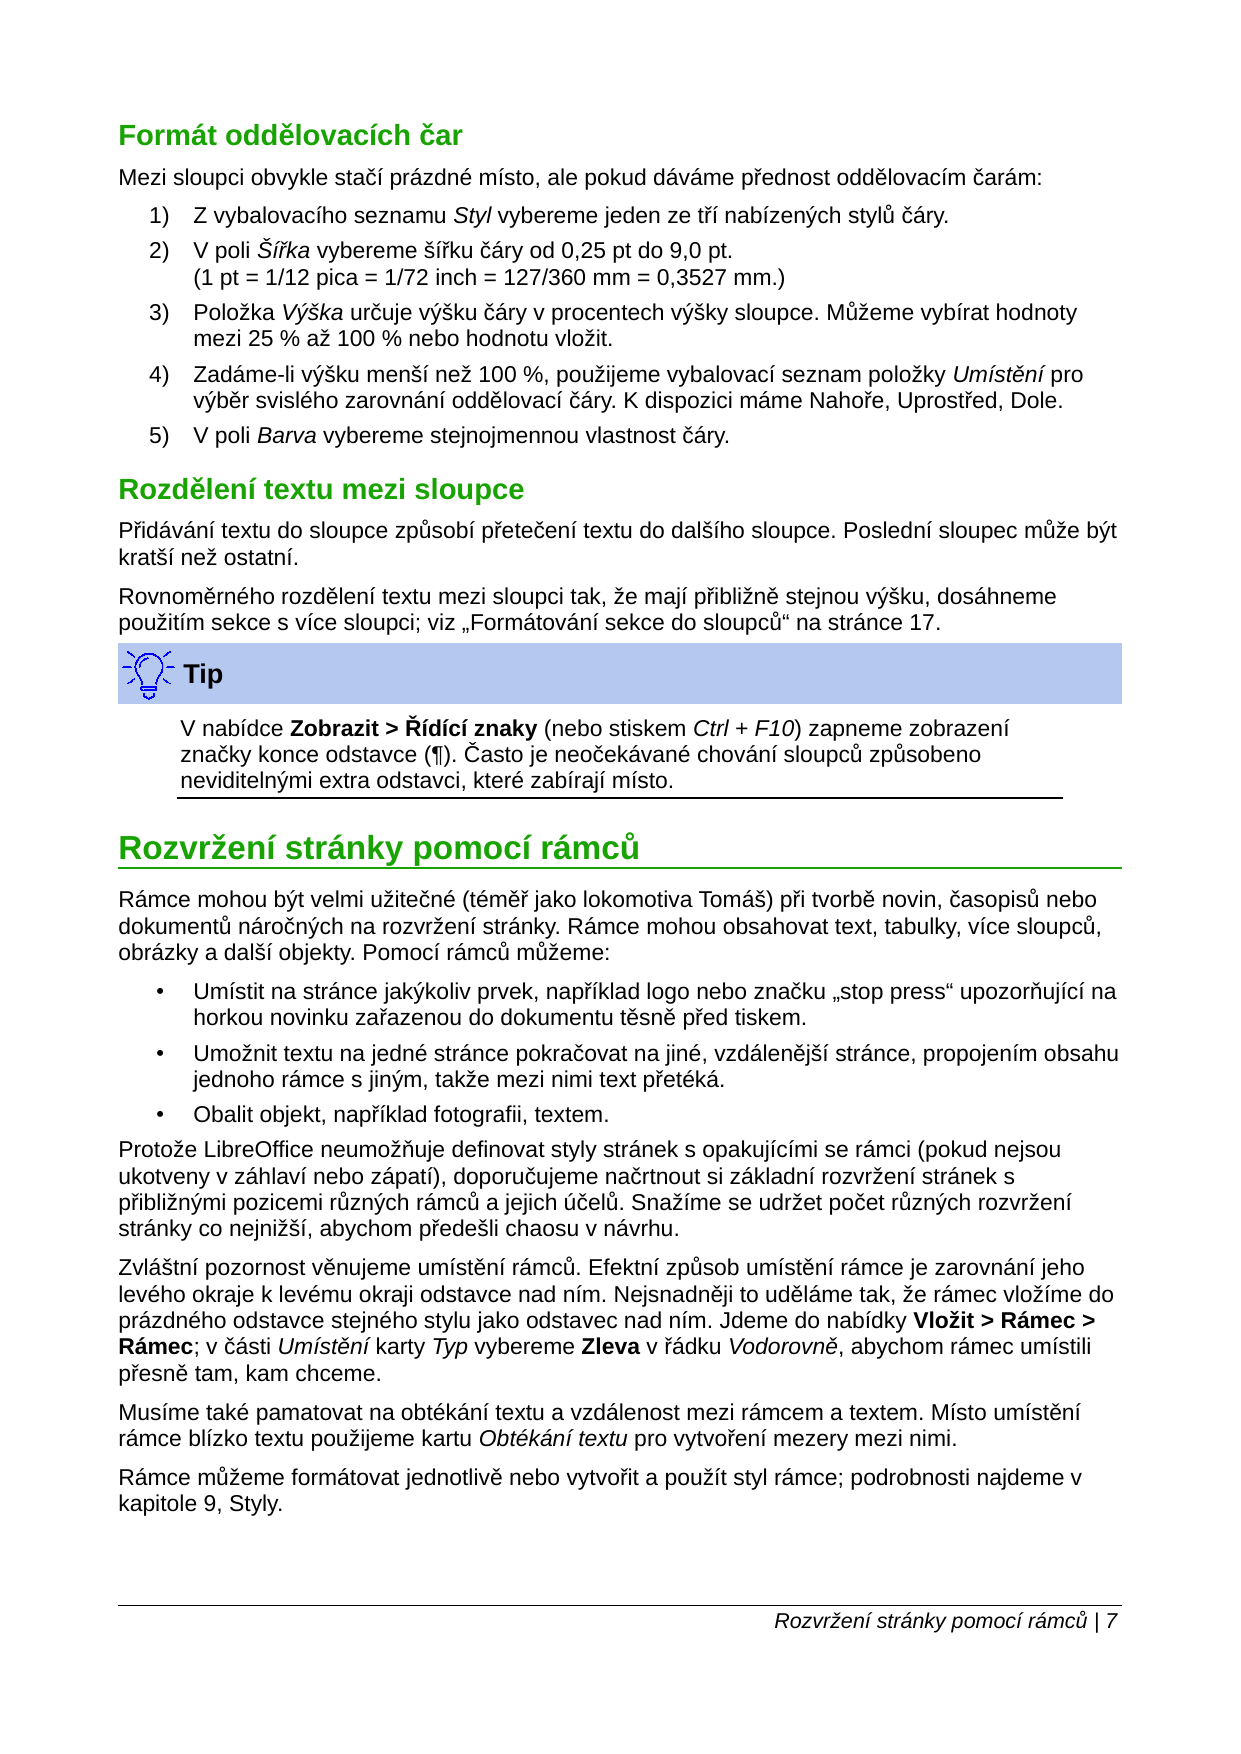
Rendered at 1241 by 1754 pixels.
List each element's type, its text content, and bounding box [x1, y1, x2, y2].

list Přidávání textu do sloupce způsobí přetečení textu do dalšího sloupce. Poslední sloupec může být kratší než ostatní. [118, 517, 1122, 570]
subtitle Formát oddělovacích čar [118, 118, 1122, 152]
list V poli Barva vybereme stejnojmennou vlastnost čáry. [169, 422, 1122, 448]
subtitle Rozvržení stránky pomocí rámců [118, 828, 1122, 867]
list Položka Výška určuje výšku čáry v procentech výšky sloupce. Můžeme vybírat hodnoty mezi 25 % až 100 % nebo hodnotu vložit. [169, 299, 1122, 352]
text Rámce mohou být velmi užitečné (téměř jako lokomotiva Tomáš) při tvorbě novin, časopisů nebo dokumentů náročných na rozvržení stránky. Rámce mohou obsahovat text, tabulky, více sloupců, obrázky a další objekty. Pomocí rámců můžeme: [118, 886, 1122, 966]
text Protože LibreOffice neumožňuje definovat styly stránek s opakujícími se rámci (pokud nejsou ukotveny v záhlaví nebo zápatí), doporučujeme načrtnout si základní rozvržení stránek s přibližnými pozicemi různých rámců a jejich účelů. Snažíme se udržet počet různých rozvržení stránky co nejnižší, abychom předešli chaosu v návrhu. [118, 1136, 1122, 1242]
list Umístit na stránce jakýkoliv prvek, například logo nebo značku „stop press“ upozorňující na horkou novinku zařazenou do dokumentu těsně před tiskem. [156, 978, 1122, 1031]
list V poli Šířka vybereme šířku čáry od 0,25 pt do 9,0 pt. (1 pt = 1/12 pica = 1/72 inch = 127/360 mm = 0,3527 mm.) [169, 237, 1122, 290]
list Mezi sloupci obvykle stačí prázdné místo, ale pokud dáváme přednost oddělovacím čarám: [118, 163, 1122, 190]
list Umožnit textu na jedné stránce pokračovat na jiné, vzdálenější stránce, propojením obsahu jednoho rámce s jiným, takže mezi nimi text přetéká. [156, 1039, 1122, 1092]
list Zadáme-li výšku menší než 100 %, použijeme vybalovací seznam položky Umístění pro výběr svislého zarovnání oddělovací čáry. K dispozici máme Nahoře, Uprostřed, Dole. [169, 361, 1122, 413]
text Zvláštní pozornost věnujeme umístění rámců. Efektní způsob umístění rámce je zarovnání jeho levého okraje k levému okraji odstavce nad ním. Nejsnadněji to uděláme tak, že rámec vložíme do prázdného odstavce stejného stylu jako odstavec nad ním. Jdeme do nabídky Vložit > Rámec > Rámec; v části Umístění karty Typ vybereme Zleva v řádku Vodorovně, abychom rámec umístili přesně tam, kam chceme. [118, 1254, 1122, 1386]
subtitle Tip [179, 643, 1122, 704]
text Rámce můžeme formátovat jednotlivě nebo vytvořit a použít styl rámce; podrobnosti najdeme v kapitole 9, Styly. [118, 1464, 1122, 1516]
subtitle Rozdělení textu mezi sloupce [118, 472, 1122, 506]
list Obalit objekt, například fotografii, textem. [156, 1101, 1122, 1127]
text Musíme také pamatovat na obtékání textu a vzdálenost mezi rámcem a textem. Místo umístění rámce blízko textu použijeme kartu Obtékání textu pro vytvoření mezery mezi nimi. [118, 1398, 1122, 1451]
text Rovnoměrného rozdělení textu mezi sloupci tak, že mají přibližně stejnou výšku, dosáhneme použitím sekce s více sloupci; viz „Formátování sekce do sloupců“ na stránce 18. [118, 583, 1122, 635]
list Z vybalovacího seznamu Styl vybereme jeden ze tří nabízených stylů čáry. [169, 202, 1122, 229]
picture [119, 643, 179, 704]
text V nabídce Zobrazit > Řídící znaky (nebo stiskem Ctrl + F10) zapneme zobrazení značky konce odstavce (¶). Často je neočekávané chování sloupců způsobeno neviditelnými extra odstavci, které zabírají místo. [177, 712, 1063, 797]
